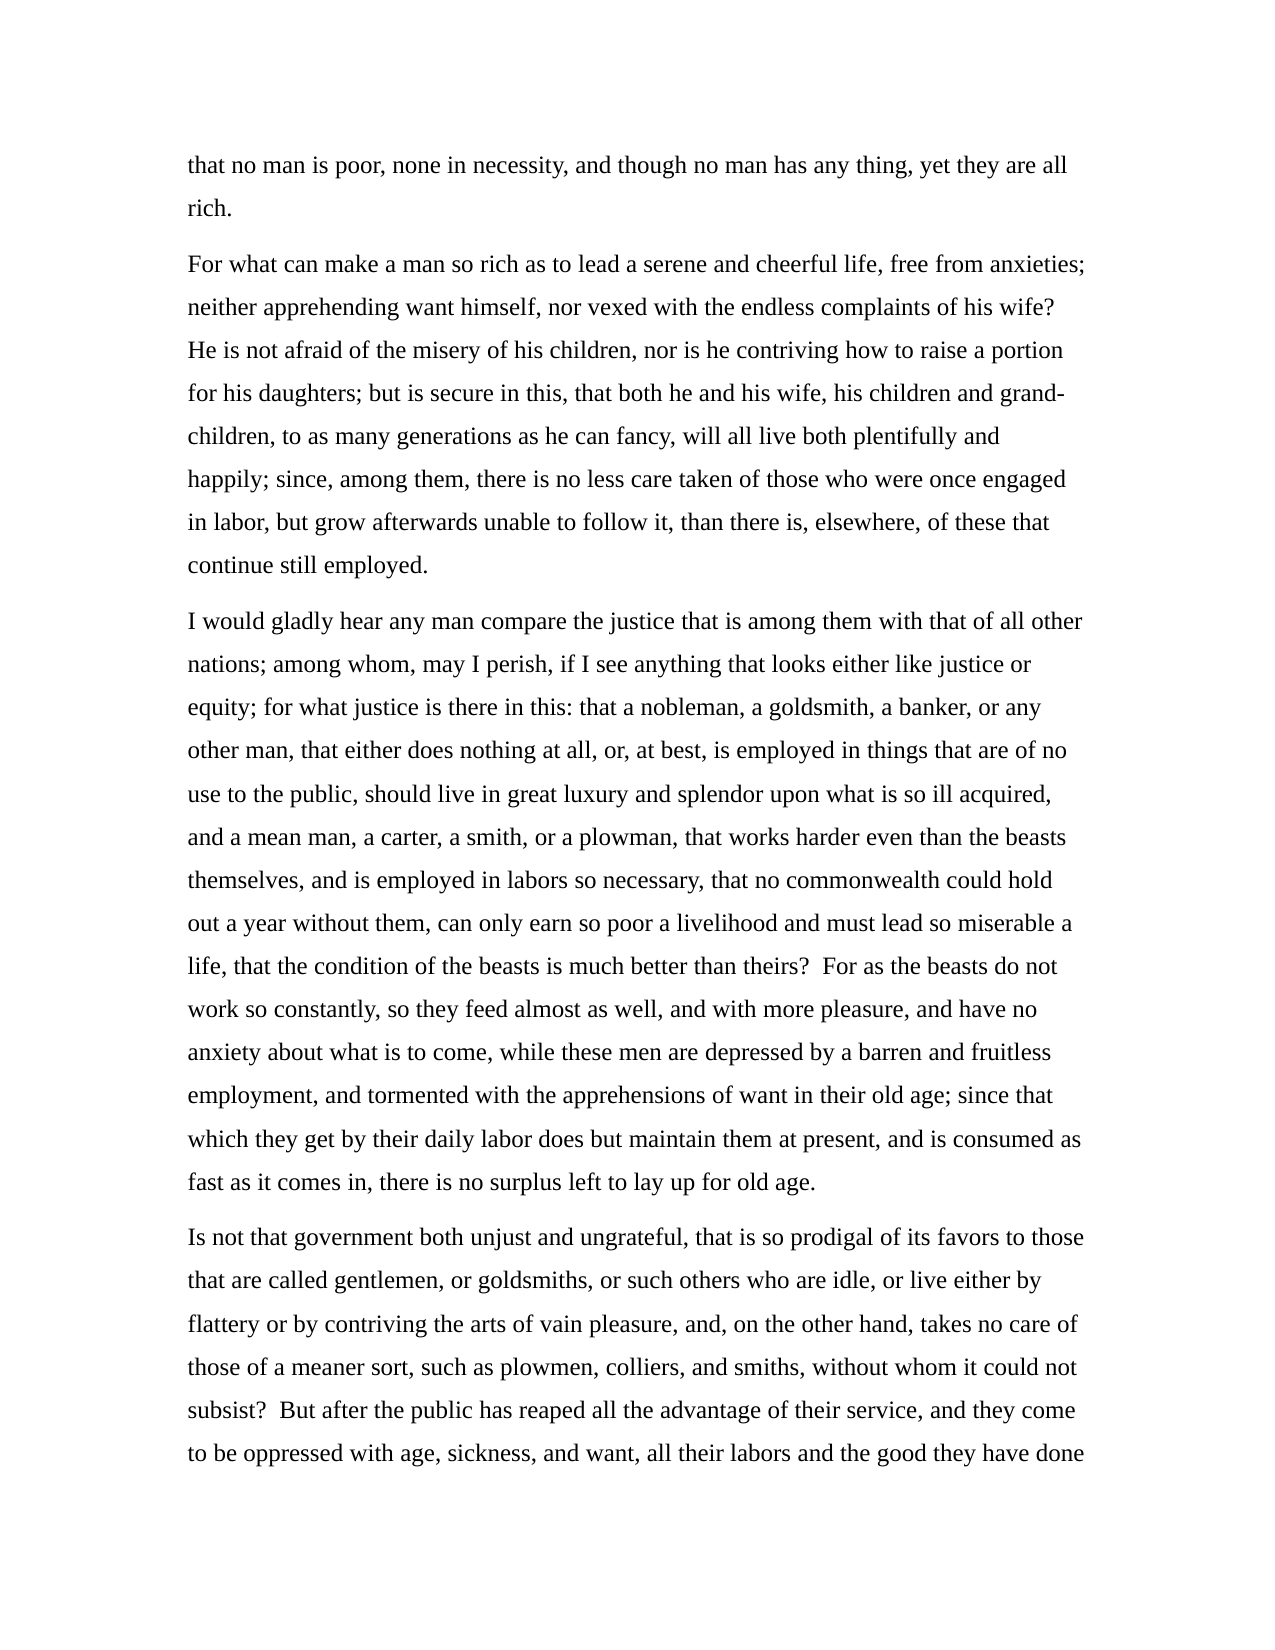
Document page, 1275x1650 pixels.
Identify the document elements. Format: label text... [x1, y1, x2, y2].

text I would gladly hear any man compare the justice that is among them with that of all other nations; among whom, may I perish, if I see anything that looks either like justice or equity; for what justice is there in this: that a nobleman, a goldsmith, a banker, or any other man, that either does nothing at all, or, at best, is employed in things that are of no use to the public, should live in great luxury and splendor upon what is so ill acquired, and a mean man, a carter, a smith, or a plowman, that works harder even than the beasts themselves, and is employed in labors so necessary, that no commonwealth could hold out a year without them, can only earn so poor a livelihood and must lead so miserable a life, that the condition of the beasts is much better than theirs? For as the beasts do not work so constantly, so they feed almost as well, and with more pleasure, and have no anxiety about what is to come, while these men are depressed by a barren and fruitless employment, and tormented with the apprehensions of want in their old age; since that which they get by their daily labor does but maintain them at present, and is consumed as fast as it comes in, there is no surplus left to lay up for old age. [187, 606, 1087, 1196]
text For what can make a man so rich as to lead a serene and cheerful life, free from anxieties; neither apprehending want himself, nor vexed with the endless complaints of his wife? He is not afraid of the misery of his children, nor is he contriving how to raise a portion for his daughters; but is secure in this, that both he and his wife, his children and grand-children, to as many generations as he can fancy, will all live both plentifully and happily; since, among them, there is no less care taken of those who were once engaged in labor, but grow afterwards unable to follow it, than there is, elsewhere, of these that continue still employed. [187, 249, 1087, 579]
text Is not that government both unjust and ungrateful, that is so prodigal of its favors to those that are called gentlemen, or goldsmiths, or such others who are idle, or live either by flattery or by contriving the arts of vain pleasure, and, on the other hand, takes no care of those of a meaner sort, such as plowmen, colliers, and smiths, without whom it could not subsist? But after the public has reaped all the advantage of their service, and they come to be oppressed with age, sickness, and want, all their labors and the good they have done [187, 1222, 1087, 1467]
text that no man is poor, none in necessity, and though no man has any thing, yet they are all rich. [187, 150, 1087, 222]
